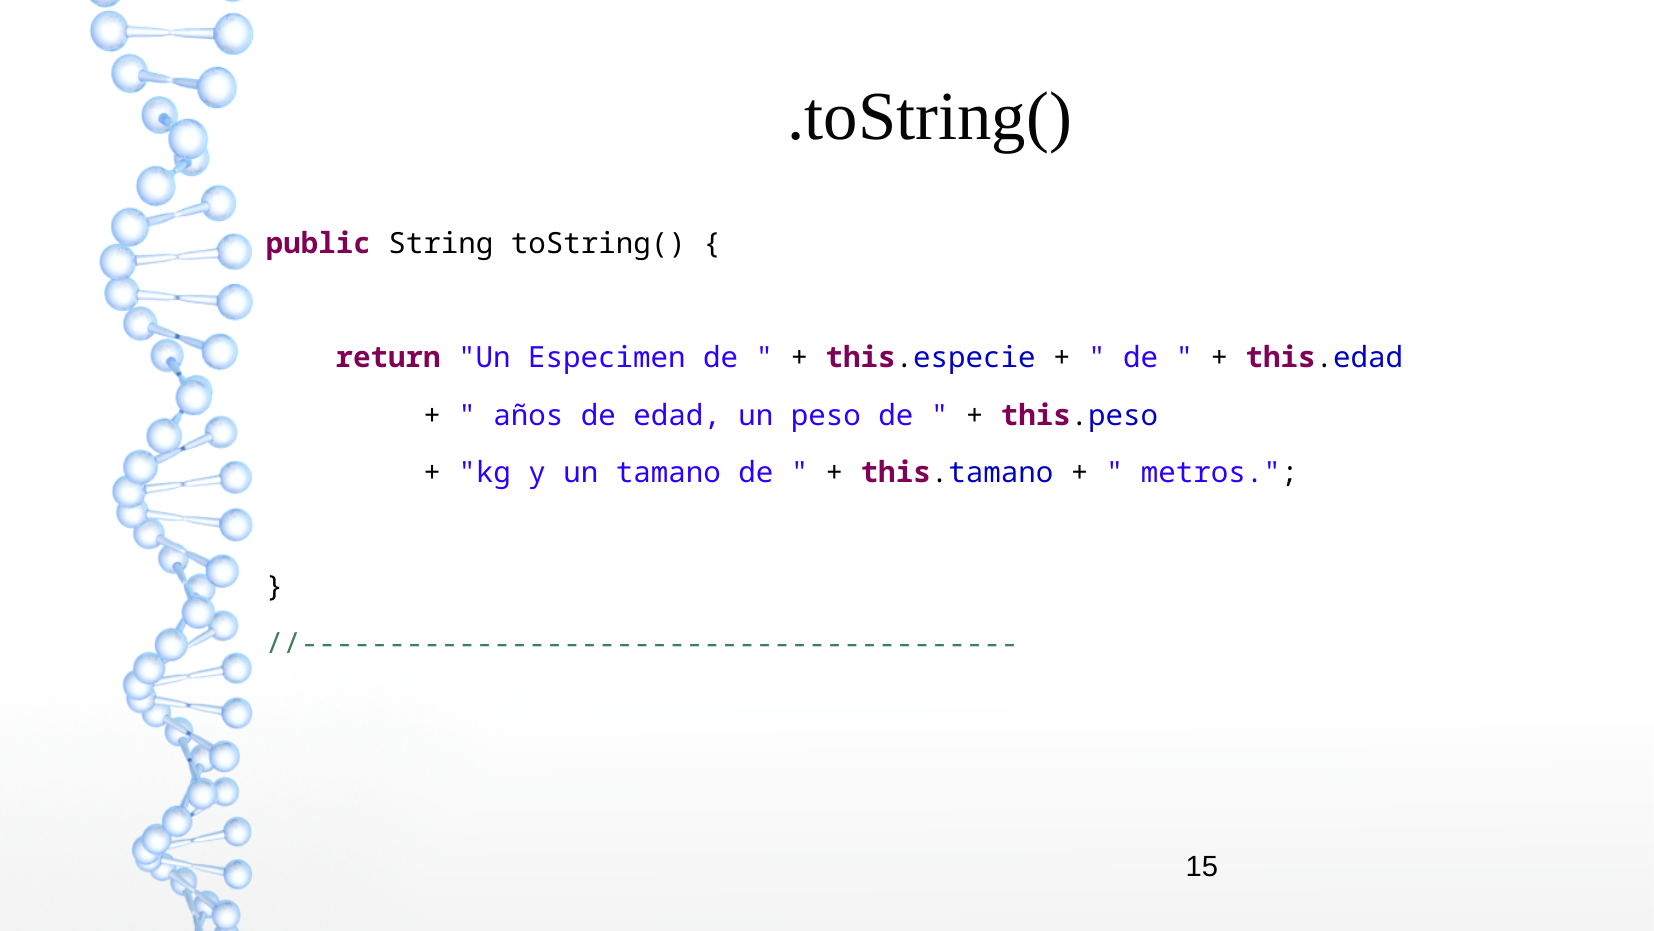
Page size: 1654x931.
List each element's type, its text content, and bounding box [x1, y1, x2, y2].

title .toString() [265, 35, 1595, 189]
list public String toString() { return "Un Especimen de " + this.especie + " de " + this.edad + " años de edad, un peso de " + this.peso + "kg y un tamano de " + this.tamano + " metros."; } //----------------------------------------- [265, 224, 1595, 764]
text_box [1185, 847, 1571, 912]
